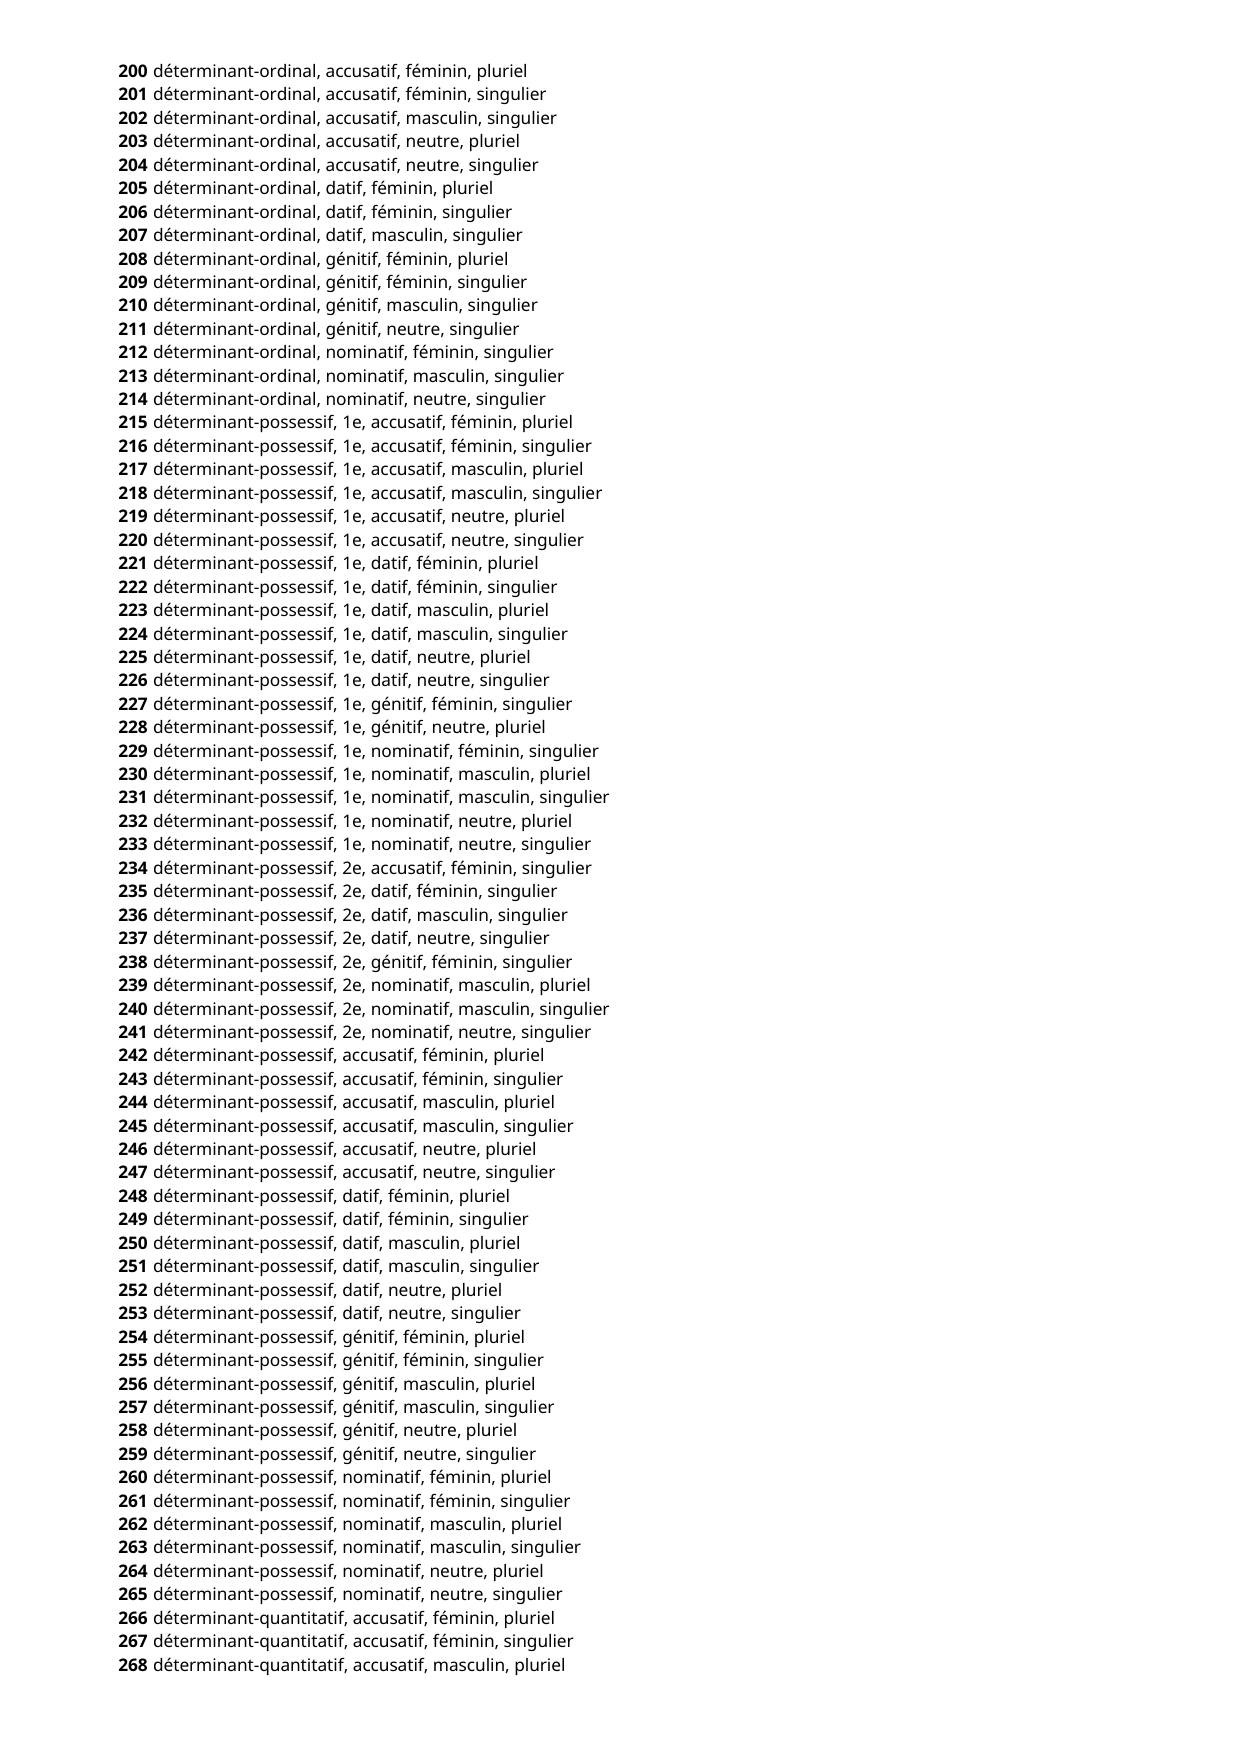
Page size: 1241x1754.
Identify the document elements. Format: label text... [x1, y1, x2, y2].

table_cell 201 [118, 83, 153, 106]
table_cell déterminant-possessif, génitif, neutre, pluriel [153, 1419, 1240, 1442]
table_cell déterminant-quantitatif, accusatif, féminin, singulier [153, 1629, 1240, 1653]
table_cell 247 [118, 1161, 153, 1184]
table_cell déterminant-ordinal, génitif, masculin, singulier [153, 294, 1240, 317]
table_cell 241 [118, 1020, 153, 1043]
table_cell déterminant-possessif, 1e, génitif, neutre, pluriel [153, 715, 1240, 739]
table_cell déterminant-possessif, accusatif, masculin, singulier [153, 1114, 1240, 1137]
table_cell déterminant-possessif, 1e, datif, féminin, singulier [153, 575, 1240, 598]
table_cell déterminant-possessif, datif, neutre, pluriel [153, 1278, 1240, 1301]
table_cell déterminant-possessif, 1e, génitif, féminin, singulier [153, 692, 1240, 715]
table_cell déterminant-possessif, 1e, nominatif, neutre, pluriel [153, 809, 1240, 832]
table_cell 224 [118, 622, 153, 645]
table_cell 246 [118, 1137, 153, 1161]
table_cell 200 [118, 59, 153, 82]
table_cell déterminant-possessif, génitif, masculin, pluriel [153, 1372, 1240, 1395]
table_cell déterminant-ordinal, accusatif, masculin, singulier [153, 106, 1240, 129]
table_cell déterminant-possessif, 1e, accusatif, neutre, singulier [153, 528, 1240, 551]
table_cell 231 [118, 786, 153, 809]
table_cell 239 [118, 973, 153, 997]
table_cell déterminant-possessif, 1e, accusatif, neutre, pluriel [153, 504, 1240, 528]
table_cell déterminant-ordinal, datif, féminin, pluriel [153, 176, 1240, 200]
table_cell 222 [118, 575, 153, 598]
table_cell 267 [118, 1629, 153, 1653]
table_cell déterminant-ordinal, nominatif, neutre, singulier [153, 387, 1240, 411]
table_cell 242 [118, 1044, 153, 1067]
table_cell déterminant-ordinal, accusatif, féminin, pluriel [153, 59, 1240, 82]
table_cell déterminant-possessif, 1e, datif, neutre, pluriel [153, 645, 1240, 668]
table_cell 202 [118, 106, 153, 129]
table_cell déterminant-ordinal, accusatif, neutre, singulier [153, 153, 1240, 176]
table_cell 261 [118, 1489, 153, 1512]
table_cell 217 [118, 458, 153, 481]
table_cell 225 [118, 645, 153, 668]
table_cell déterminant-possessif, 1e, nominatif, féminin, singulier [153, 739, 1240, 762]
table_cell déterminant-possessif, accusatif, neutre, pluriel [153, 1137, 1240, 1161]
table_cell 251 [118, 1254, 153, 1278]
table_cell 223 [118, 598, 153, 622]
table_cell déterminant-possessif, 1e, datif, neutre, singulier [153, 669, 1240, 692]
table_cell 264 [118, 1559, 153, 1582]
table_cell déterminant-possessif, 1e, accusatif, féminin, pluriel [153, 411, 1240, 434]
table_cell 203 [118, 129, 153, 153]
table_cell 228 [118, 715, 153, 739]
table_cell 254 [118, 1325, 153, 1348]
table_cell déterminant-possessif, accusatif, féminin, singulier [153, 1067, 1240, 1090]
table_cell déterminant-possessif, accusatif, féminin, pluriel [153, 1044, 1240, 1067]
table_cell 220 [118, 528, 153, 551]
table_cell déterminant-possessif, datif, masculin, pluriel [153, 1231, 1240, 1254]
table_cell 245 [118, 1114, 153, 1137]
table_cell déterminant-possessif, 2e, datif, masculin, singulier [153, 903, 1240, 926]
table_cell déterminant-possessif, 1e, nominatif, masculin, singulier [153, 786, 1240, 809]
table_cell déterminant-ordinal, génitif, féminin, singulier [153, 270, 1240, 293]
table_cell 209 [118, 270, 153, 293]
table_cell 205 [118, 176, 153, 200]
table_cell 226 [118, 669, 153, 692]
table_cell déterminant-ordinal, datif, masculin, singulier [153, 223, 1240, 247]
table_cell déterminant-possessif, 1e, datif, masculin, singulier [153, 622, 1240, 645]
table_cell déterminant-possessif, 1e, accusatif, féminin, singulier [153, 434, 1240, 457]
table_cell 216 [118, 434, 153, 457]
table_cell 252 [118, 1278, 153, 1301]
table_cell 234 [118, 856, 153, 879]
table_cell 240 [118, 997, 153, 1020]
table_cell 211 [118, 317, 153, 340]
table_cell déterminant-possessif, 1e, datif, féminin, pluriel [153, 551, 1240, 575]
table_cell 236 [118, 903, 153, 926]
table_cell 210 [118, 294, 153, 317]
table_cell 233 [118, 833, 153, 856]
table_cell déterminant-ordinal, nominatif, masculin, singulier [153, 364, 1240, 387]
table_cell déterminant-possessif, 2e, datif, féminin, singulier [153, 879, 1240, 903]
table_cell 232 [118, 809, 153, 832]
table_cell déterminant-possessif, génitif, neutre, singulier [153, 1442, 1240, 1465]
table_cell déterminant-possessif, nominatif, neutre, singulier [153, 1583, 1240, 1606]
table_cell 218 [118, 481, 153, 504]
table_cell déterminant-possessif, 2e, nominatif, neutre, singulier [153, 1020, 1240, 1043]
table_cell 255 [118, 1348, 153, 1372]
table_cell 238 [118, 950, 153, 973]
table_cell déterminant-possessif, 2e, génitif, féminin, singulier [153, 950, 1240, 973]
table_cell 207 [118, 223, 153, 247]
table_cell déterminant-possessif, génitif, masculin, singulier [153, 1395, 1240, 1418]
table_cell 208 [118, 247, 153, 270]
table_cell 221 [118, 551, 153, 575]
table_cell 257 [118, 1395, 153, 1418]
table_cell 219 [118, 504, 153, 528]
table_cell 227 [118, 692, 153, 715]
table_cell 260 [118, 1465, 153, 1489]
table_cell 258 [118, 1419, 153, 1442]
table_cell 213 [118, 364, 153, 387]
table_cell déterminant-ordinal, accusatif, féminin, singulier [153, 83, 1240, 106]
table_cell 248 [118, 1184, 153, 1207]
table_cell 244 [118, 1090, 153, 1114]
table_cell 235 [118, 879, 153, 903]
table_cell 250 [118, 1231, 153, 1254]
table_cell déterminant-ordinal, accusatif, neutre, pluriel [153, 129, 1240, 153]
table_cell déterminant-possessif, datif, féminin, pluriel [153, 1184, 1240, 1207]
table_cell déterminant-ordinal, datif, féminin, singulier [153, 200, 1240, 223]
table_cell déterminant-ordinal, génitif, neutre, singulier [153, 317, 1240, 340]
table_cell déterminant-possessif, datif, féminin, singulier [153, 1208, 1240, 1231]
table_cell 263 [118, 1536, 153, 1559]
table_cell déterminant-possessif, accusatif, masculin, pluriel [153, 1090, 1240, 1114]
table_cell 265 [118, 1583, 153, 1606]
table_cell déterminant-possessif, nominatif, masculin, singulier [153, 1536, 1240, 1559]
table_cell déterminant-possessif, datif, neutre, singulier [153, 1301, 1240, 1325]
table_cell 259 [118, 1442, 153, 1465]
table_cell déterminant-quantitatif, accusatif, masculin, pluriel [153, 1653, 1240, 1676]
table_cell 237 [118, 926, 153, 950]
table_cell 253 [118, 1301, 153, 1325]
table_cell 249 [118, 1208, 153, 1231]
table_cell 204 [118, 153, 153, 176]
table_cell déterminant-possessif, nominatif, masculin, pluriel [153, 1512, 1240, 1536]
table_cell déterminant-possessif, 2e, nominatif, masculin, pluriel [153, 973, 1240, 997]
table_cell déterminant-possessif, datif, masculin, singulier [153, 1254, 1240, 1278]
table_cell 215 [118, 411, 153, 434]
table_cell déterminant-possessif, 2e, datif, neutre, singulier [153, 926, 1240, 950]
table_cell déterminant-possessif, nominatif, féminin, singulier [153, 1489, 1240, 1512]
table_cell 243 [118, 1067, 153, 1090]
table_cell 262 [118, 1512, 153, 1536]
table_cell 229 [118, 739, 153, 762]
table_cell déterminant-quantitatif, accusatif, féminin, pluriel [153, 1606, 1240, 1629]
table_cell déterminant-possessif, 1e, datif, masculin, pluriel [153, 598, 1240, 622]
table_cell 212 [118, 340, 153, 364]
table_cell déterminant-possessif, 2e, accusatif, féminin, singulier [153, 856, 1240, 879]
table_cell déterminant-possessif, 1e, nominatif, neutre, singulier [153, 833, 1240, 856]
table_cell déterminant-ordinal, génitif, féminin, pluriel [153, 247, 1240, 270]
table_cell déterminant-possessif, 1e, nominatif, masculin, pluriel [153, 762, 1240, 786]
table_cell déterminant-possessif, nominatif, neutre, pluriel [153, 1559, 1240, 1582]
table_cell 214 [118, 387, 153, 411]
table_cell 266 [118, 1606, 153, 1629]
table_cell déterminant-possessif, 1e, accusatif, masculin, singulier [153, 481, 1240, 504]
table_cell déterminant-ordinal, nominatif, féminin, singulier [153, 340, 1240, 364]
table_cell 256 [118, 1372, 153, 1395]
table_cell 206 [118, 200, 153, 223]
table_cell 230 [118, 762, 153, 786]
table_cell déterminant-possessif, 1e, accusatif, masculin, pluriel [153, 458, 1240, 481]
table_cell déterminant-possessif, accusatif, neutre, singulier [153, 1161, 1240, 1184]
table_cell déterminant-possessif, génitif, féminin, pluriel [153, 1325, 1240, 1348]
table_cell déterminant-possessif, génitif, féminin, singulier [153, 1348, 1240, 1372]
table_cell déterminant-possessif, nominatif, féminin, pluriel [153, 1465, 1240, 1489]
table_cell 268 [118, 1653, 153, 1676]
table_cell déterminant-possessif, 2e, nominatif, masculin, singulier [153, 997, 1240, 1020]
